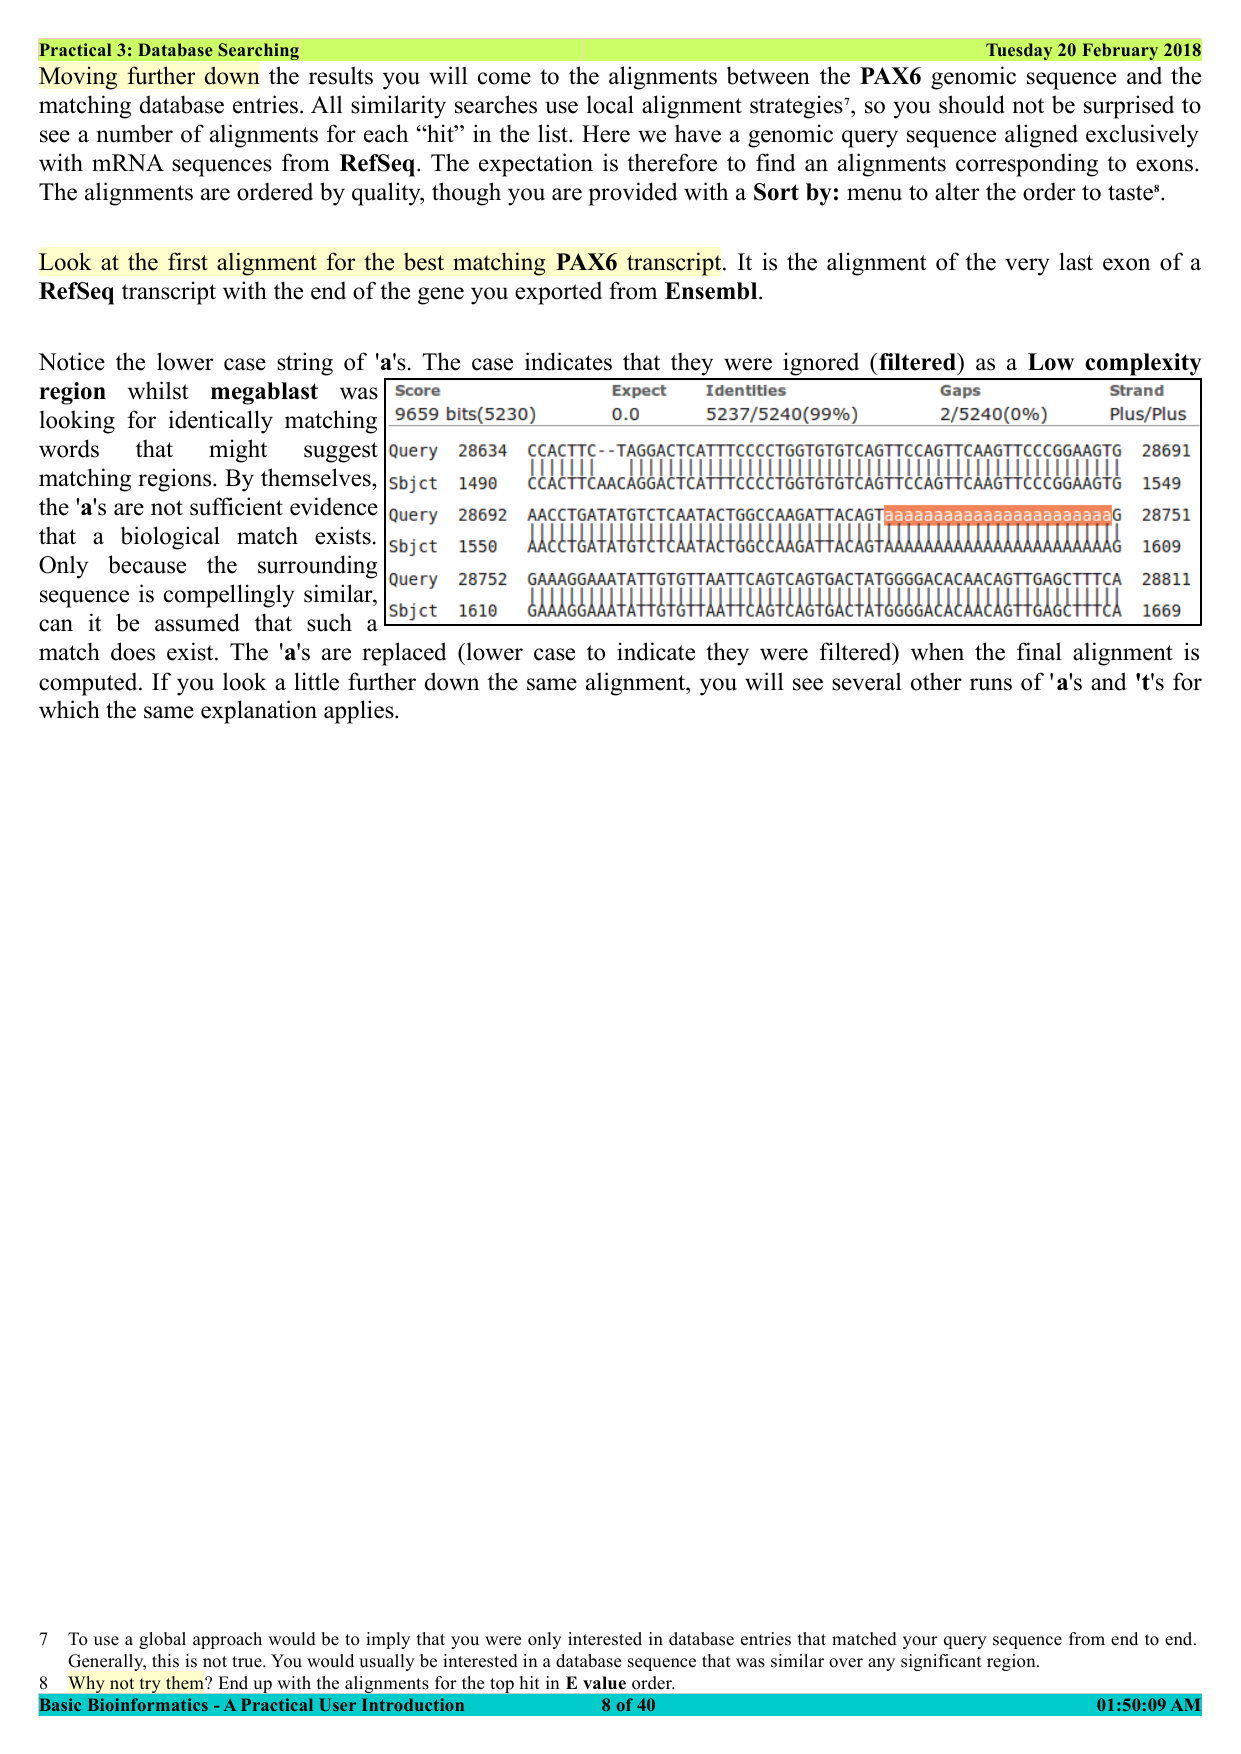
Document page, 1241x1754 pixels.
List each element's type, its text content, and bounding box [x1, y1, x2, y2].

text To use a global approach would be to imply that you were only interested in database entries that matched your query sequence from end to end. Generally, this is not true. You would usually be interested in a database sequence that was similar over any significant region. [38, 1627, 1202, 1671]
text Notice the lower case string of 'a's. The case indicates that they were ignored (filtered) as a Low complexity region whilst megablast was looking for identically matching words that might suggest matching regions. By themselves, the 'a's are not sufficient evidence that a biological match exists. Only because the surrounding sequence is compellingly similar, can it be assumed that such a match does exist. The 'a's are replaced (lower case to indicate they were filtered) when the final alignment is computed. If you look a little further down the same alignment, you will see several other runs of 'a's and 't's for which the same explanation applies. [38, 347, 1202, 724]
text Look at the first alignment for the best matching PAX6 transcript. It is the alignment of the very last exon of a RefSeq transcript with the end of the gene you exported from Ensembl. [38, 247, 1202, 305]
text Moving further down the results you will come to the alignments between the PAX6 genomic sequence and the matching database entries. All similarity searches use local alignment strategies, so you should not be surprised to see a number of alignments for each “hit” in the list. Here we have a genomic query sequence aligned exclusively with mRNA sequences from RefSeq. The expectation is therefore to find an alignments corresponding to exons. The alignments are ordered by quality, though you are provided with a Sort by: menu to alter the order to taste. [38, 61, 1202, 206]
text Why not try them? End up with the alignments for the top hit in E value order. [38, 1671, 1202, 1693]
picture [386, 380, 1200, 624]
